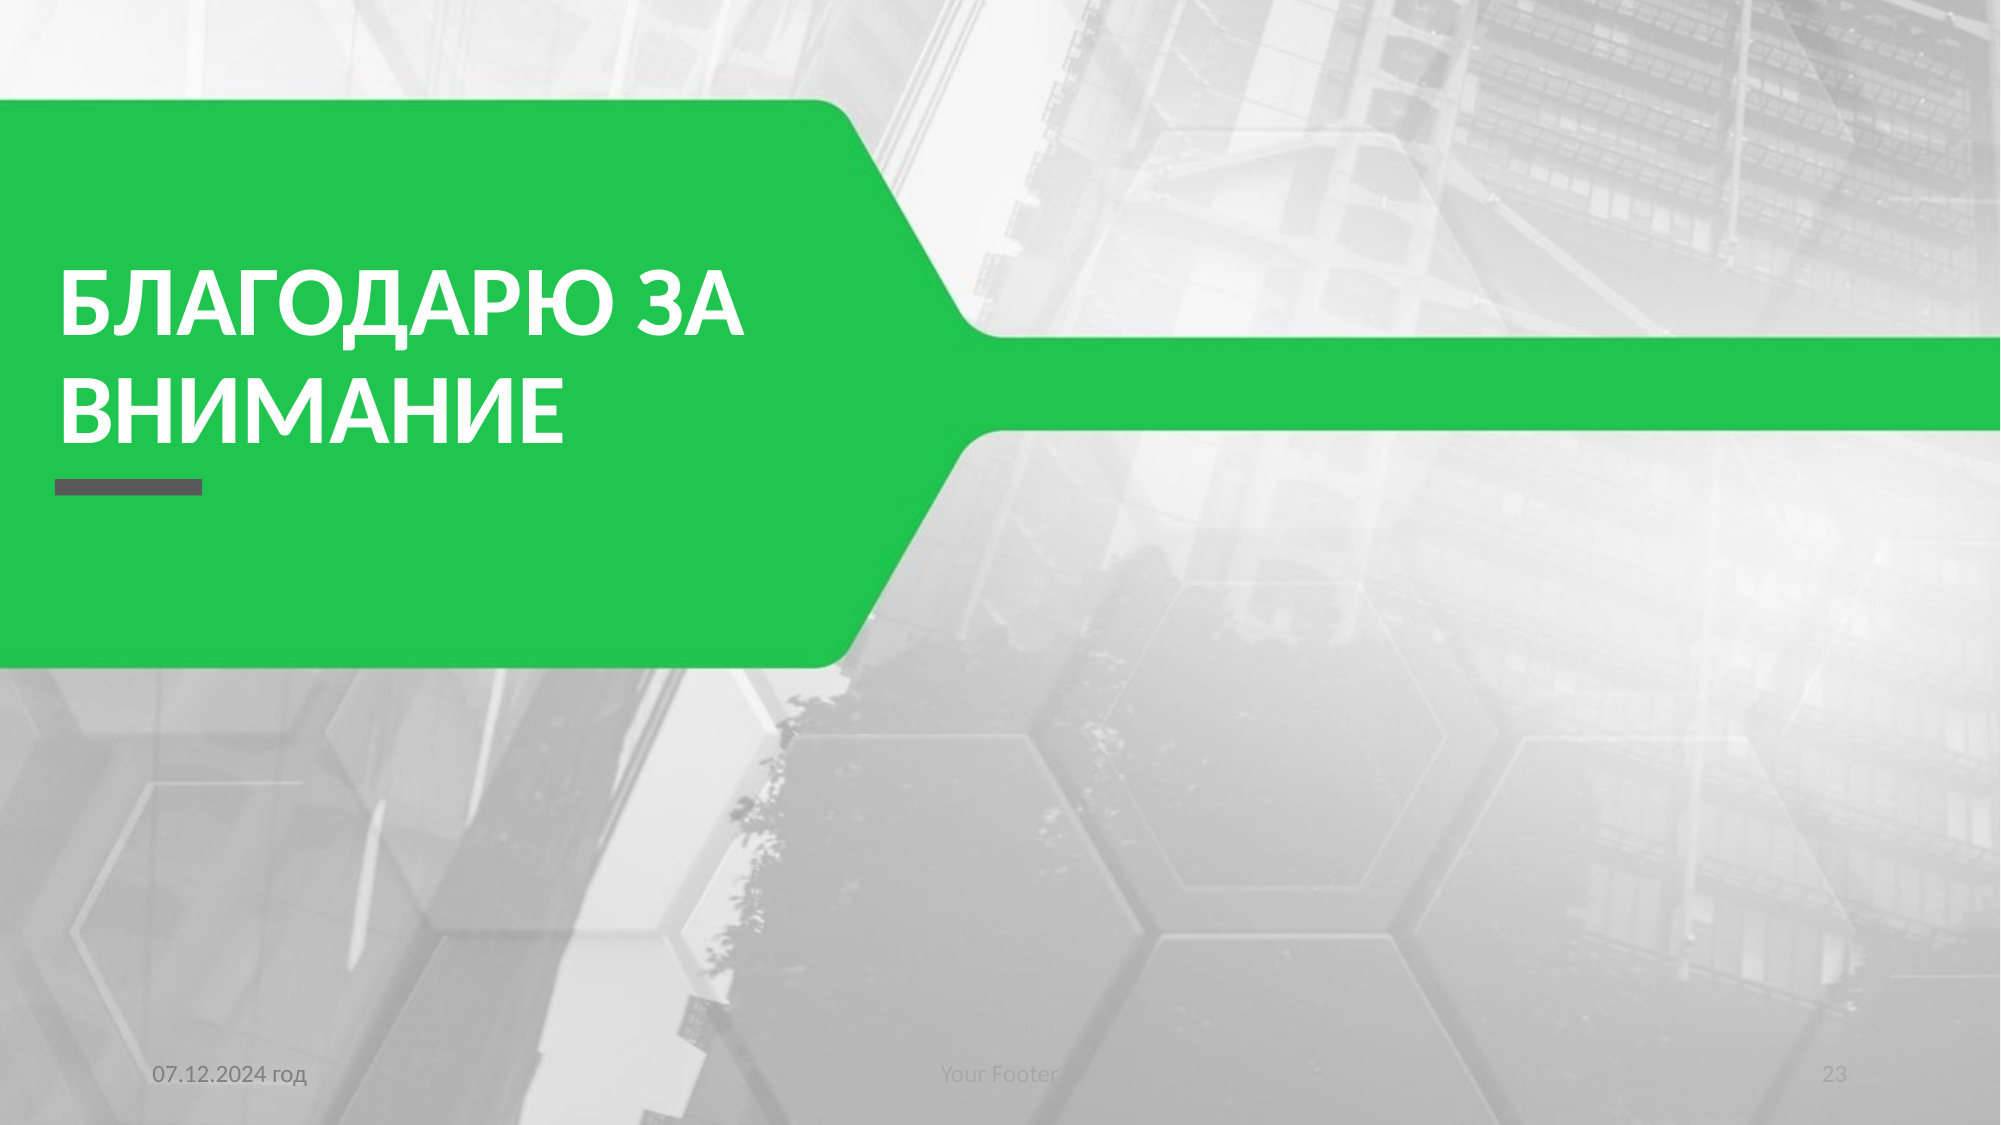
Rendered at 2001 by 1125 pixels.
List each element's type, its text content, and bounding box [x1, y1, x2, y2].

title Благодарю за внимание [43, 118, 916, 473]
slide_number 07.12.2024 год [137, 1042, 588, 1103]
picture [0, 0, 2001, 1125]
